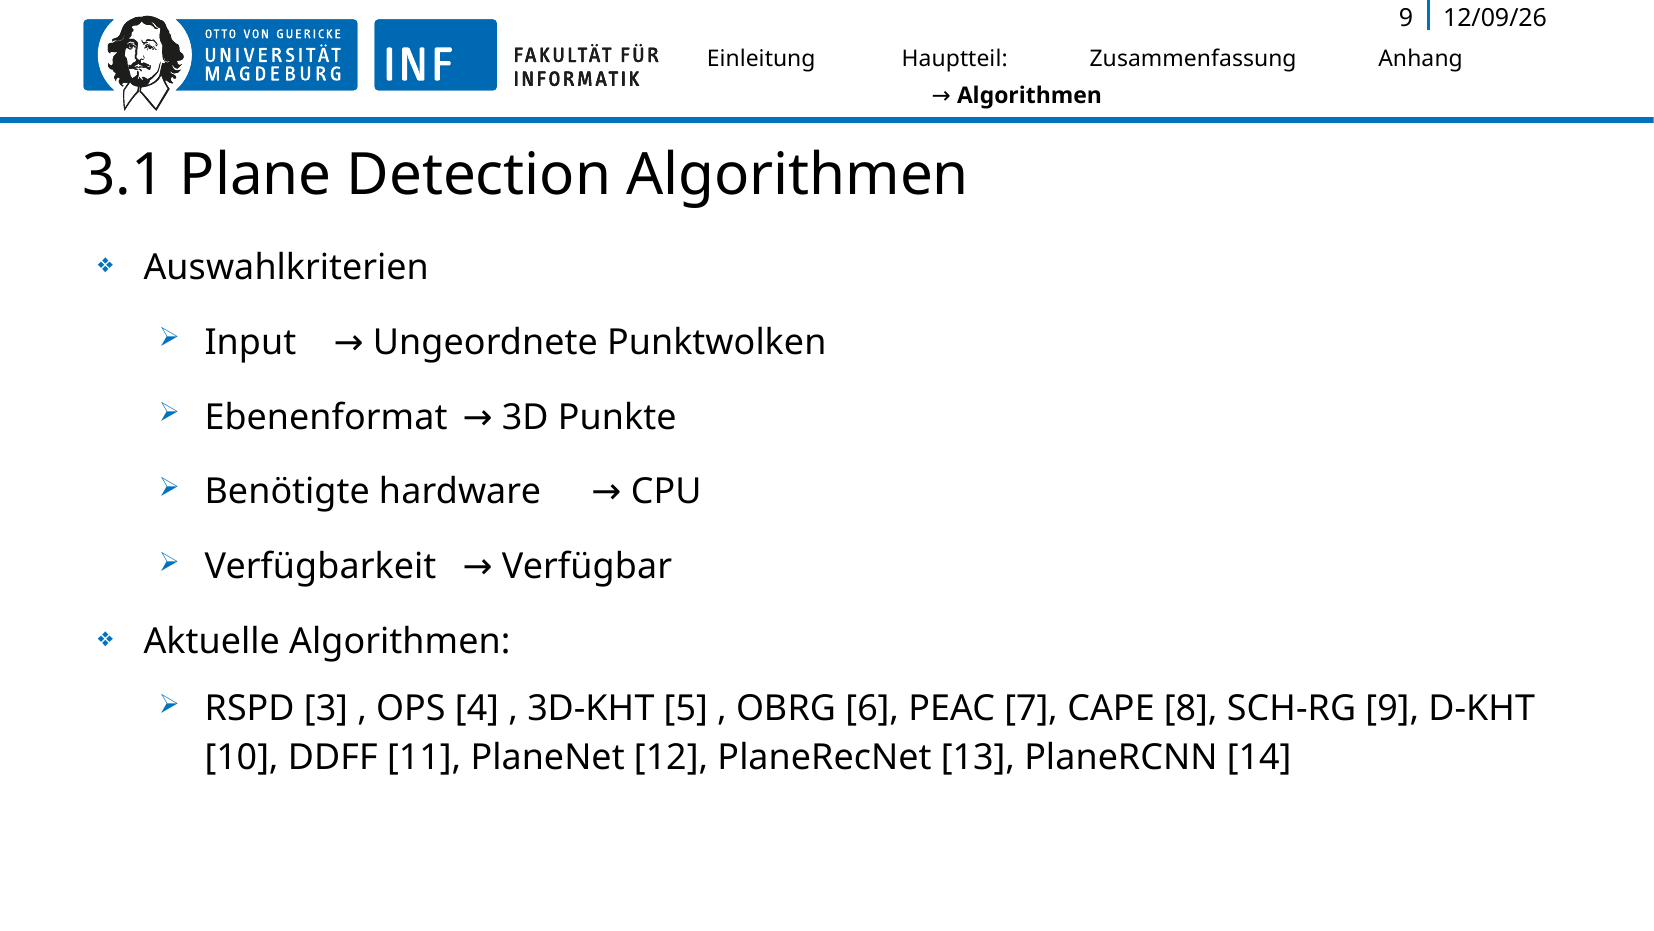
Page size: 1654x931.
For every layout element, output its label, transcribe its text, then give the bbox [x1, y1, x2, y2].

list Auswahlkriterien Input → Ungeordnete Punktwolken Ebenenformat → 3D Punkte Benötigte hardware → CPU Verfügbarkeit → Verfügbar Aktuelle Algorithmen: RSPD [3] , OPS [4] , 3D-KHT [5] , OBRG [6], PEAC [7], CAPE [8], SCH-RG [9], D-KHT [10], DDFF [11], PlaneNet [12], PlaneRecNet [13], PlaneRCNN [14] [82, 241, 1571, 781]
title 3.1 Plane Detection Algorithmen [82, 131, 1576, 212]
